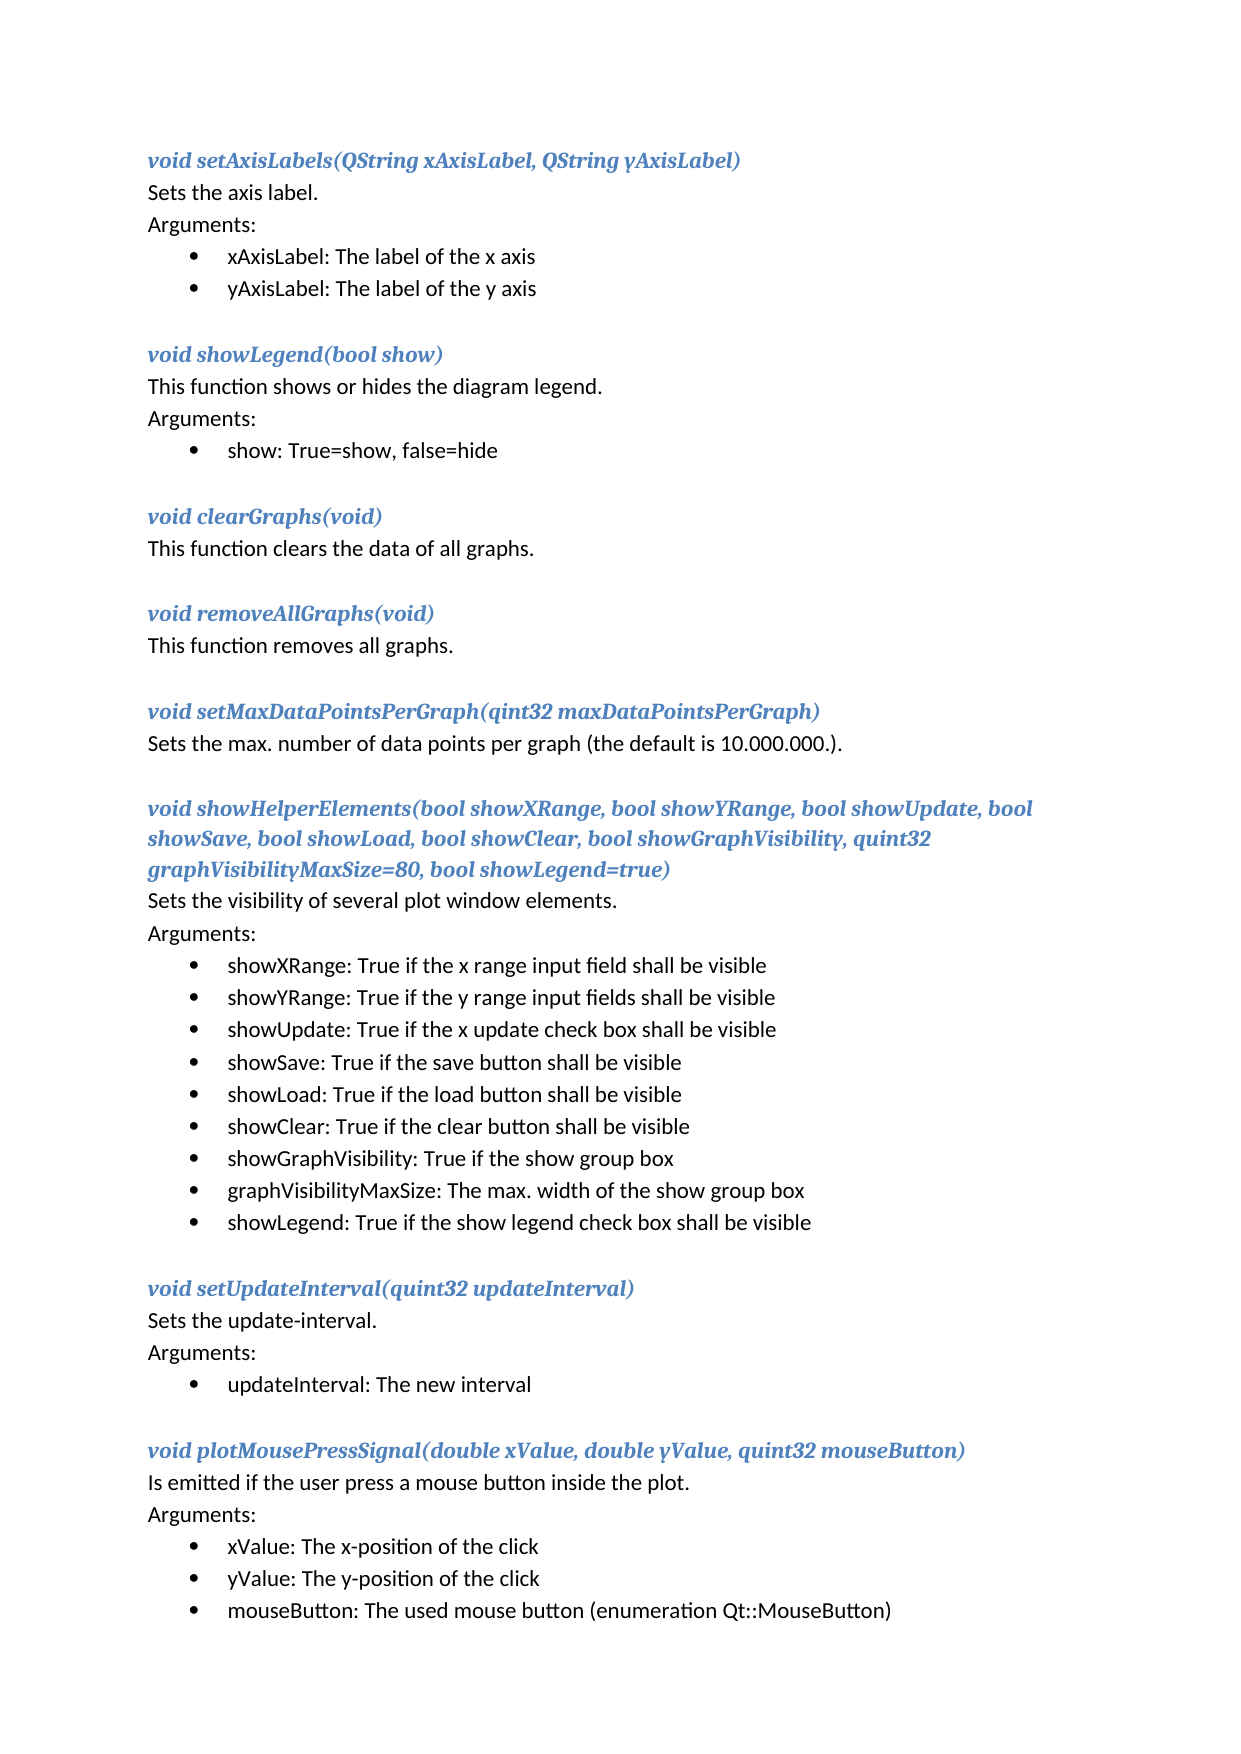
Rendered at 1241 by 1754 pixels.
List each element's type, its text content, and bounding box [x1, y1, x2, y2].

text This function shows or hides the diagram legend. [148, 372, 1093, 400]
subtitle void removeAllGraphs(void) [148, 601, 1093, 627]
list mouseButton: The used mouse button (enumeration Qt::MouseButton) [190, 1597, 1093, 1625]
text Arguments: [148, 1338, 1093, 1366]
list showYRange: True if the y range input fields shall be visible [190, 983, 1093, 1011]
text Arguments: [148, 919, 1093, 947]
list showSave: True if the save button shall be visible [190, 1048, 1093, 1076]
subtitle void showLegend(bool show) [148, 342, 1093, 368]
list yValue: The y-position of the click [190, 1564, 1093, 1592]
text Arguments: [148, 404, 1093, 432]
list show: True=show, false=hide [190, 436, 1093, 464]
text This function removes all graphs. [148, 631, 1093, 659]
list showGraphVisibility: True if the show group box [190, 1144, 1093, 1172]
list xAxisLabel: The label of the x axis [190, 242, 1093, 270]
subtitle void setAxisLabels(QString xAxisLabel, QString yAxisLabel) [148, 148, 1093, 174]
subtitle void showHelperElements(bool showXRange, bool showYRange, bool showUpdate, bool showSave, bool showLoad, bool showClear, bool showGraphVisibility, quint32 graphVisibilityMaxSize=80, bool showLegend=true) [148, 796, 1093, 883]
text Sets the max. number of data points per graph (the default is 10.000.000.). [148, 729, 1093, 757]
subtitle void setUpdateInterval(quint32 updateInterval) [148, 1276, 1093, 1302]
list showXRange: True if the x range input field shall be visible [190, 951, 1093, 979]
list showLoad: True if the load button shall be visible [190, 1080, 1093, 1108]
subtitle void setMaxDataPointsPerGraph(qint32 maxDataPointsPerGraph) [148, 698, 1093, 725]
list showUpdate: True if the x update check box shall be visible [190, 1015, 1093, 1043]
text Arguments: [148, 1500, 1093, 1528]
text Sets the axis label. [148, 178, 1093, 206]
text Arguments: [148, 210, 1093, 238]
list updateInterval: The new interval [190, 1370, 1093, 1398]
list showClear: True if the clear button shall be visible [190, 1112, 1093, 1140]
subtitle void plotMousePressSignal(double xValue, double yValue, quint32 mouseButton) [148, 1438, 1093, 1464]
list xValue: The x-position of the click [190, 1532, 1093, 1560]
list yAxisLabel: The label of the y axis [190, 274, 1093, 302]
text This function clears the data of all graphs. [148, 534, 1093, 562]
text Sets the update-interval. [148, 1306, 1093, 1334]
subtitle void clearGraphs(void) [148, 503, 1093, 530]
list graphVisibilityMaxSize: The max. width of the show group box [190, 1176, 1093, 1204]
text Is emitted if the user press a mouse button inside the plot. [148, 1468, 1093, 1496]
list showLegend: True if the show legend check box shall be visible [190, 1208, 1093, 1237]
text Sets the visibility of several plot window elements. [148, 887, 1093, 915]
